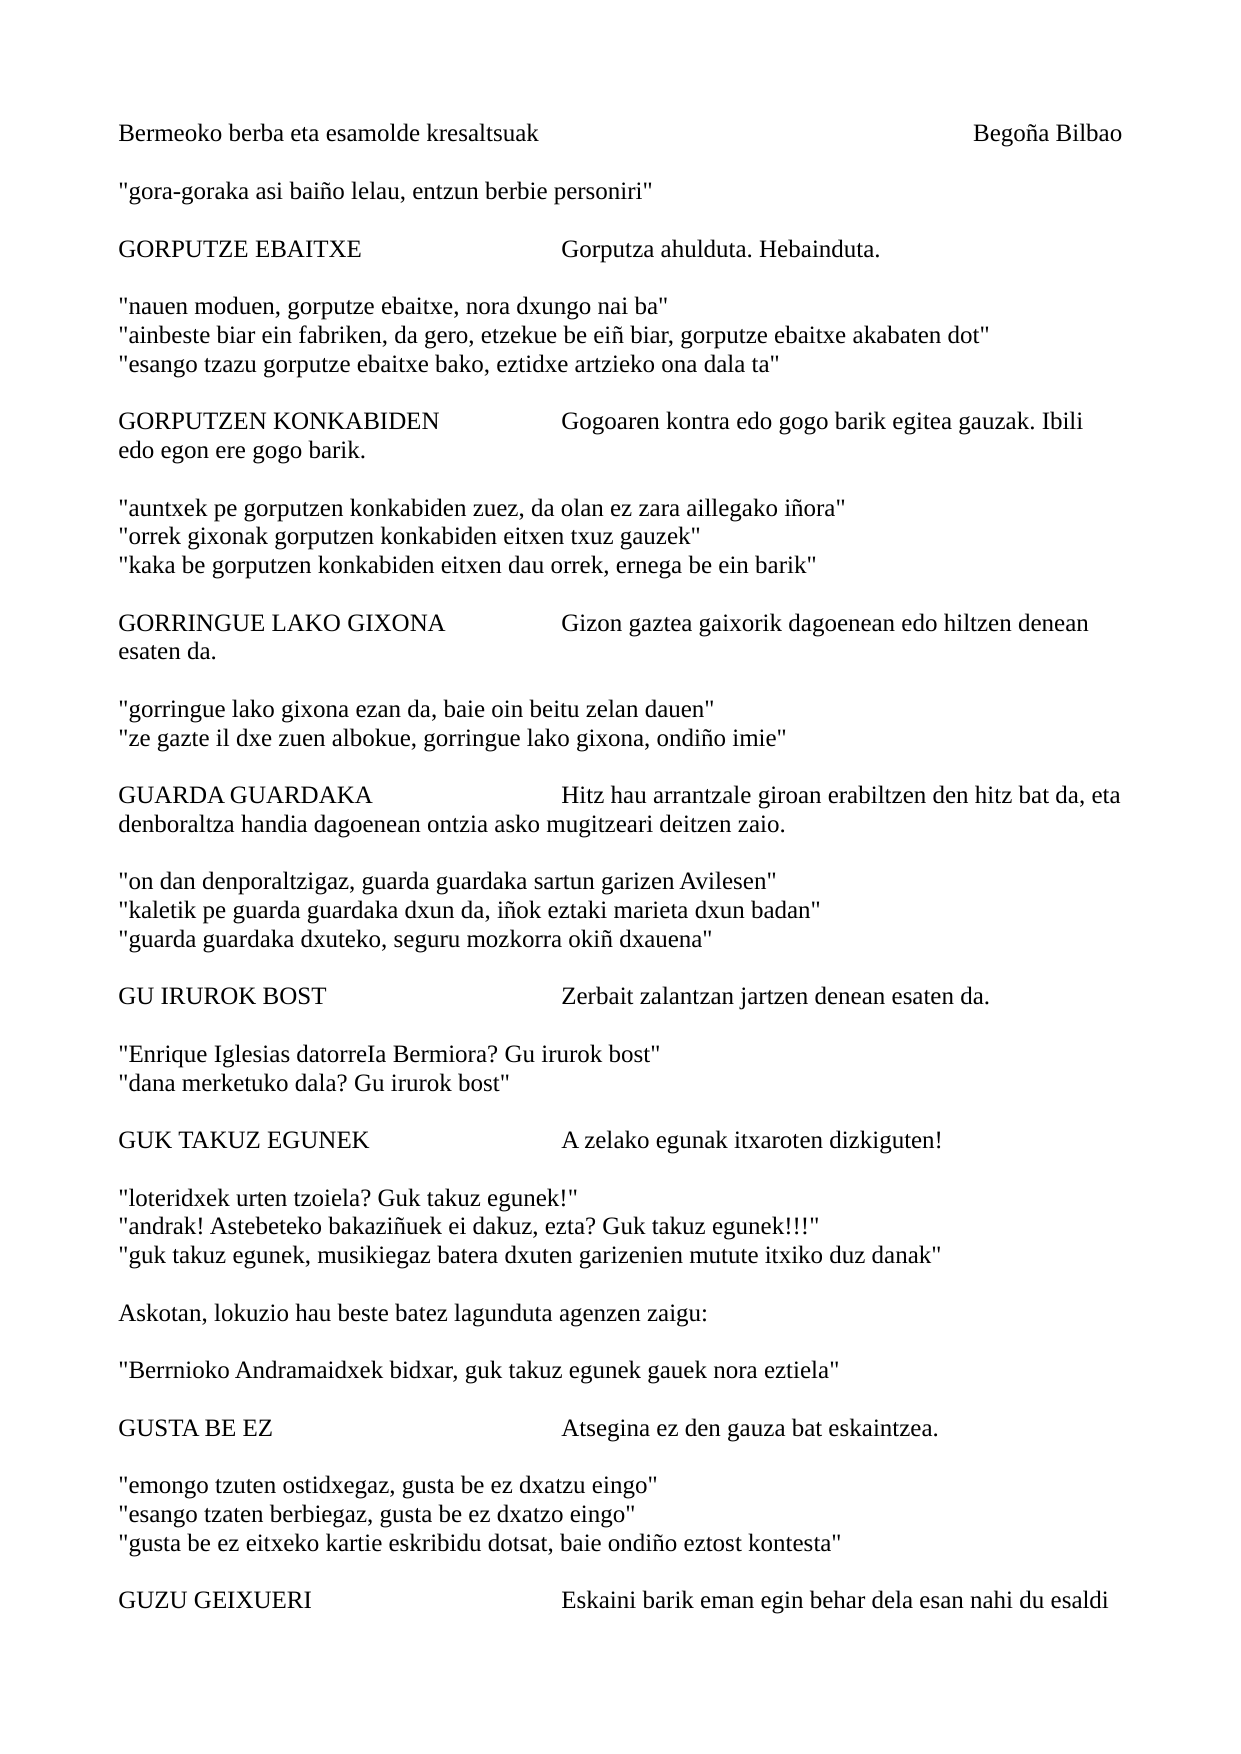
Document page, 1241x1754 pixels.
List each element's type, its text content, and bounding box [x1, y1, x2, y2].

text GORRINGUE LAKO GIXONA Gizon gaztea gaixorik dagoenean edo hiltzen denean esaten da. [118, 608, 1122, 665]
text GUSTA BE EZ Atsegina ez den gauza bat eskaintzea. [118, 1413, 1122, 1441]
text GUZU GEIXUERI Eskaini barik eman egin behar dela esan nahi du esaldi [118, 1585, 1122, 1614]
text "ze gazte il dxe zuen albokue, gorringue lako gixona, ondiño imie" [118, 723, 1122, 751]
text "gora-goraka asi baiño lelau, entzun berbie personiri" [118, 176, 1122, 205]
text "gusta be ez eitxeko kartie eskribidu dotsat, baie ondiño eztost kontesta" [118, 1528, 1122, 1556]
text "andrak! Astebeteko bakaziñuek ei dakuz, ezta? Guk takuz egunek!!!" [118, 1211, 1122, 1240]
text Askotan, lokuzio hau beste batez lagunduta agenzen zaigu: [118, 1298, 1122, 1326]
text "kaletik pe guarda guardaka dxun da, iñok eztaki marieta dxun badan" [118, 895, 1122, 924]
text "orrek gixonak gorputzen konkabiden eitxen txuz gauzek" [118, 521, 1122, 550]
text "esango tzazu gorputze ebaitxe bako, eztidxe artzieko ona dala ta" [118, 349, 1122, 378]
text "auntxek pe gorputzen konkabiden zuez, da olan ez zara aillegako iñora" [118, 493, 1122, 521]
text GUARDA GUARDAKA Hitz hau arrantzale giroan erabiltzen den hitz bat da, eta denboraltza handia dagoenean ontzia asko mugitzeari deitzen zaio. [118, 780, 1122, 838]
text "gorringue lako gixona ezan da, baie oin beitu zelan dauen" [118, 694, 1122, 723]
text "guk takuz egunek, musikiegaz batera dxuten garizenien mutute itxiko duz danak" [118, 1240, 1122, 1269]
text GORPUTZEN KONKABIDEN Gogoaren kontra edo gogo barik egitea gauzak. Ibili edo egon ere gogo barik. [118, 406, 1122, 464]
text GU IRUROK BOST Zerbait zalantzan jartzen denean esaten da. [118, 981, 1122, 1010]
text "emongo tzuten ostidxegaz, gusta be ez dxatzu eingo" [118, 1470, 1122, 1499]
text "esango tzaten berbiegaz, gusta be ez dxatzo eingo" [118, 1499, 1122, 1528]
text "guarda guardaka dxuteko, seguru mozkorra okiñ dxauena" [118, 924, 1122, 953]
text "on dan denporaltzigaz, guarda guardaka sartun garizen Avilesen" [118, 866, 1122, 895]
text "Berrnioko Andramaidxek bidxar, guk takuz egunek gauek nora eztiela" [118, 1355, 1122, 1384]
text GORPUTZE EBAITXE Gorputza ahulduta. Hebainduta. [118, 234, 1122, 263]
text "dana merketuko dala? Gu irurok bost" [118, 1068, 1122, 1096]
text "Enrique Iglesias datorreIa Bermiora? Gu irurok bost" [118, 1039, 1122, 1068]
text GUK TAKUZ EGUNEK A zelako egunak itxaroten dizkiguten! [118, 1125, 1122, 1154]
text "nauen moduen, gorputze ebaitxe, nora dxungo nai ba" [118, 291, 1122, 320]
text "kaka be gorputzen konkabiden eitxen dau orrek, ernega be ein barik" [118, 550, 1122, 579]
text "loteridxek urten tzoiela? Guk takuz egunek!" [118, 1183, 1122, 1211]
text "ainbeste biar ein fabriken, da gero, etzekue be eiñ biar, gorputze ebaitxe akabaten dot" [118, 320, 1122, 349]
